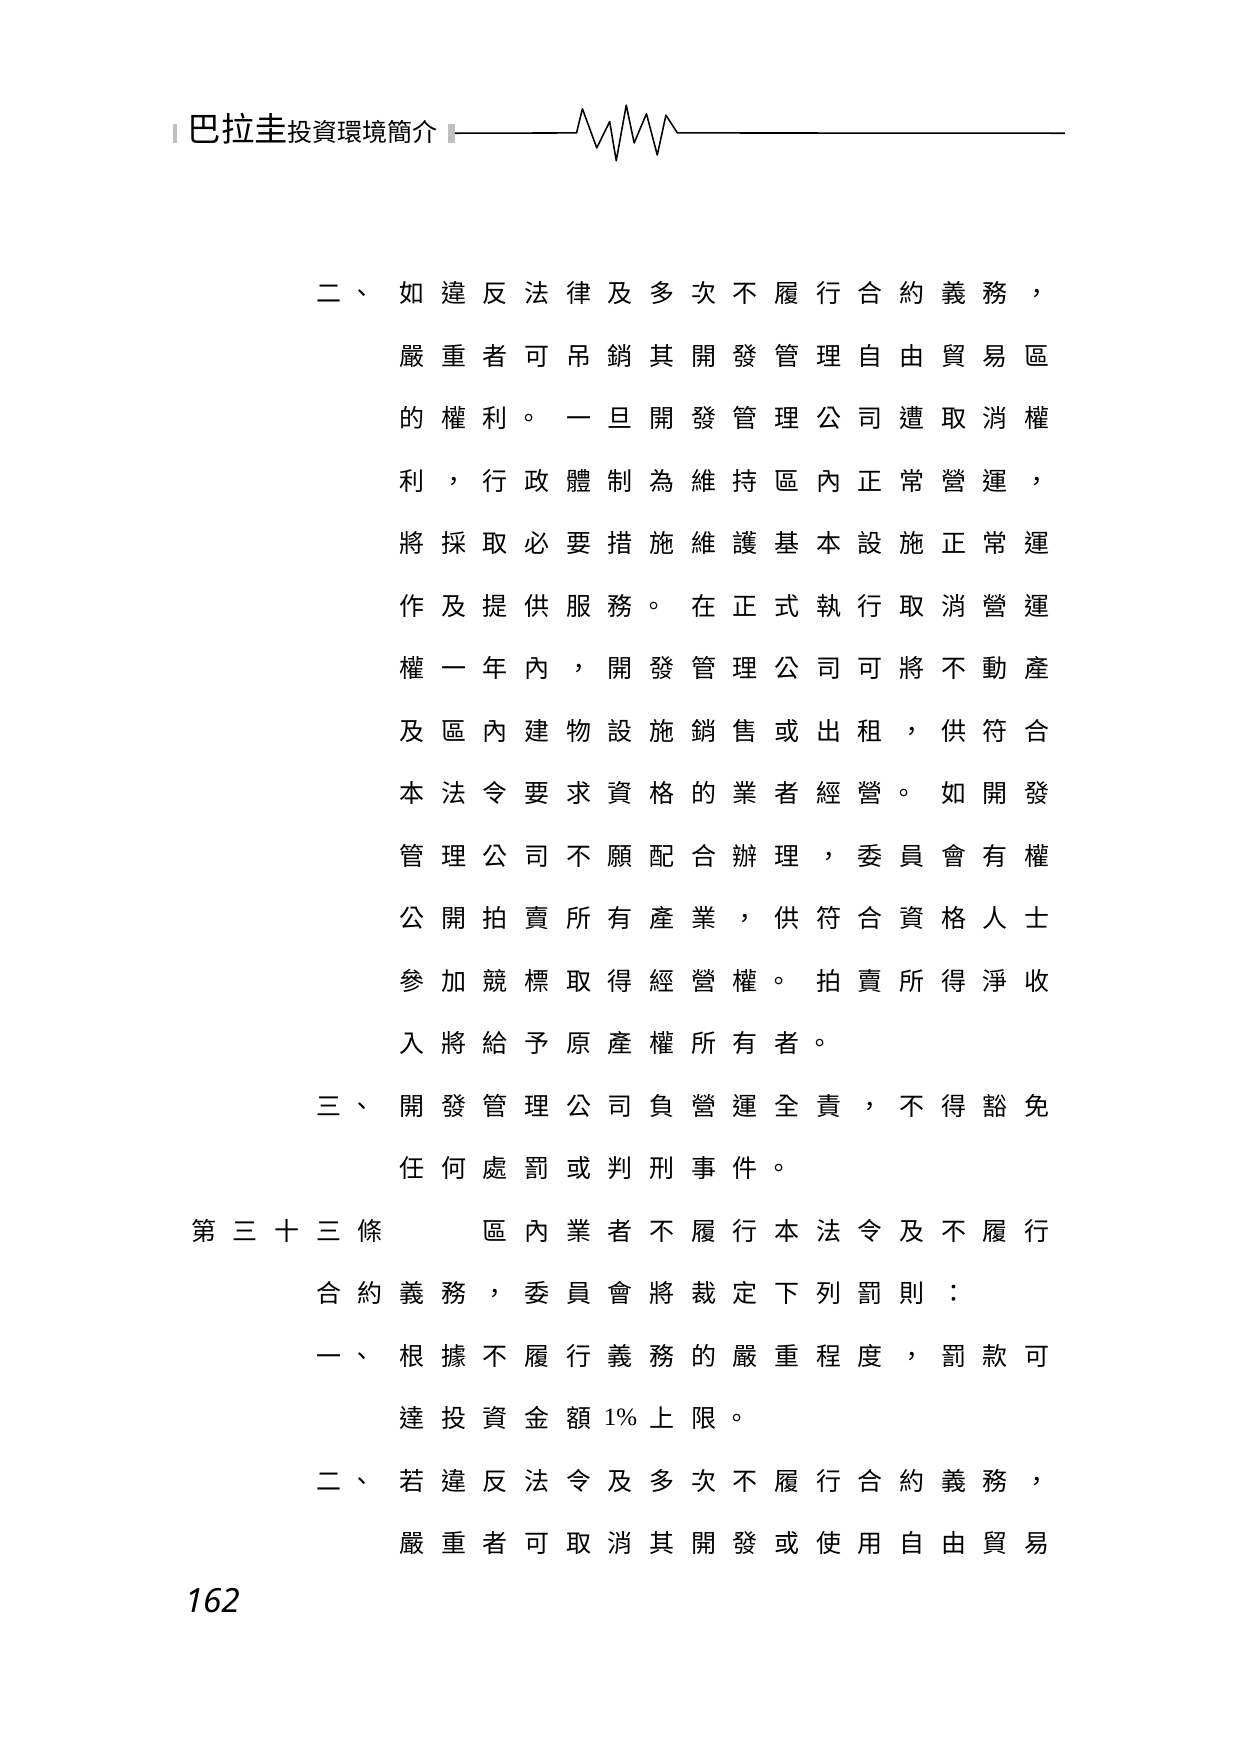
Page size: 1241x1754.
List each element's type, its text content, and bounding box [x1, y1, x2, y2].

text 三、開發管理公司負營運全責，不得豁免任何處罰或判刑事件。 [306, 1063, 1058, 1188]
text 第三十三條 區內業者不履行本法令及不履行合約義務，委員會將裁定下列罰則： [183, 1188, 1058, 1313]
text 二、若違反法令及多次不履行合約義務，嚴重者可取消其開發或使用自由貿易 [306, 1438, 1058, 1563]
text 二、如違反法律及多次不履行合約義務，嚴重者可吊銷其開發管理自由貿易區的權利。一旦開發管理公司遭取消權利，行政體制為維持區內正常營運，將採取必要措施維護基本設施正常運作及提供服務。在正式執行取消營運權一年內，開發管理公司可將不動產及區內建物設施銷售或出租，供符合本法令要求資格的業者經營。如開發管理公司不願配合辦理，委員會有權公開拍賣所有產業，供符合資格人士參加競標取得經營權。拍賣所得淨收入將給予原產權所有者。 [306, 250, 1058, 1063]
text 一、根據不履行義務的嚴重程度，罰款可達投資金額1%上限。 [306, 1313, 1058, 1438]
